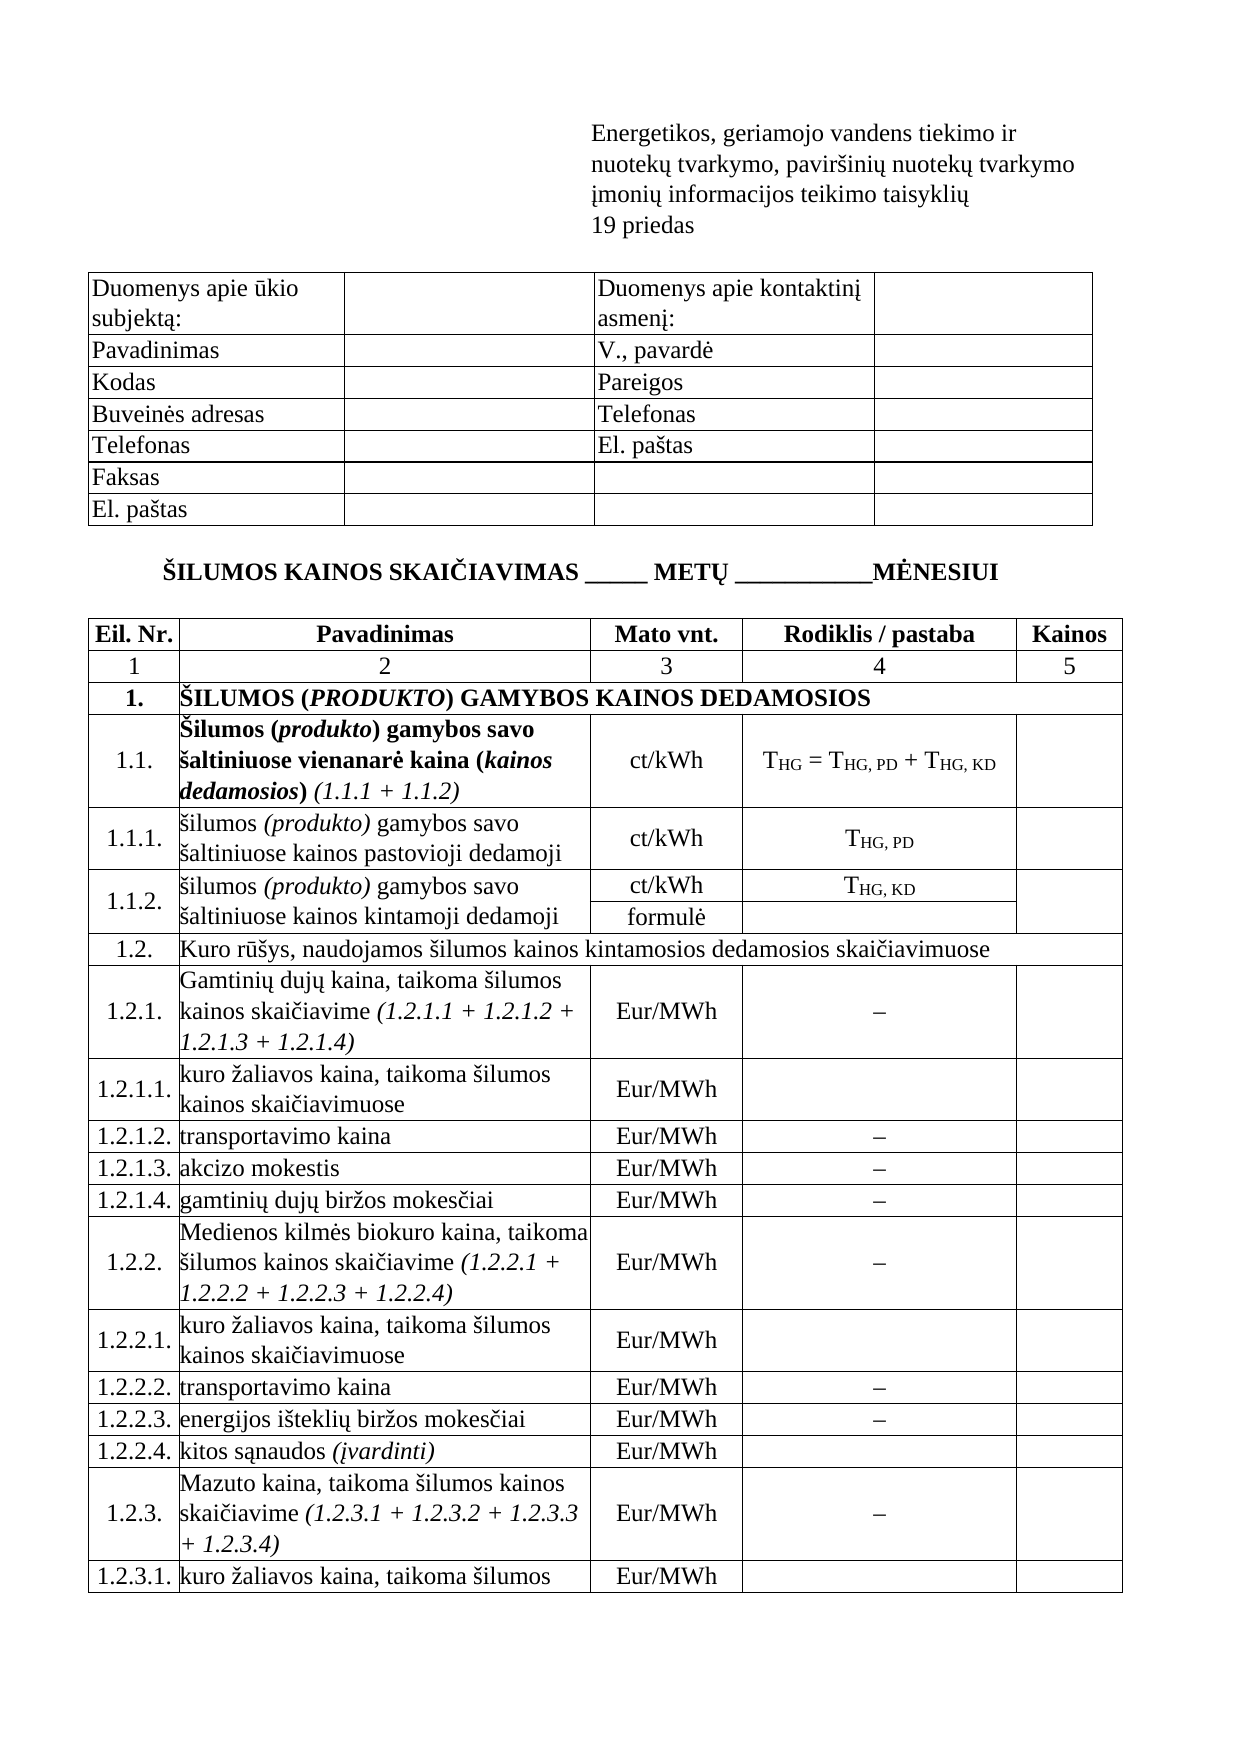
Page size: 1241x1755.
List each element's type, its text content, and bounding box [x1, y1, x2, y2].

table_cell 2 [180, 651, 590, 682]
table_cell [345, 399, 594, 429]
table_cell 1.2.1.1. [89, 1059, 179, 1120]
table_cell Eur/MWh [591, 1436, 742, 1467]
table_cell 1.2. [89, 934, 179, 964]
table_cell ct/kWh [591, 870, 742, 901]
table_cell 1. [89, 683, 179, 713]
table_cell Eur/MWh [591, 1372, 742, 1403]
table_cell formulė [591, 902, 742, 933]
table_cell [1017, 808, 1122, 869]
table_cell Eur/MWh [591, 1404, 742, 1435]
table_cell Pavadinimas [89, 335, 344, 366]
table_header Mato vnt. [591, 619, 742, 650]
table_cell [1017, 1217, 1122, 1309]
table_cell Eur/MWh [591, 1121, 742, 1152]
table_cell ct/kWh [591, 808, 742, 869]
table_cell [875, 335, 1092, 366]
table_cell akcizo mokestis [180, 1153, 590, 1184]
table_cell Mazuto kaina, taikoma šilumos kainos skaičiavime (1.2.3.1 + 1.2.3.2 + 1.2.3.3 + 1.2.3.4) [180, 1468, 590, 1560]
table_cell [1017, 1121, 1122, 1152]
table_header Kainos [1017, 619, 1122, 650]
table_cell Eur/MWh [591, 1561, 742, 1592]
table_cell [345, 431, 594, 461]
table_cell 3 [591, 651, 742, 682]
text nuotekų tvarkymo, paviršinių nuotekų tvarkymo [591, 149, 1122, 178]
table_cell Eur/MWh [591, 966, 742, 1058]
table_cell [1017, 1310, 1122, 1371]
table_cell – [743, 966, 1016, 1058]
table_cell kuro žaliavos kaina, taikoma šilumos kainos skaičiavimuose [180, 1059, 590, 1120]
table_header Duomenys apie ūkio subjektą: [89, 273, 344, 334]
table_cell [743, 1059, 1016, 1120]
table_cell – [743, 1121, 1016, 1152]
text 19 priedas [591, 210, 1122, 239]
table_cell Telefonas [89, 431, 344, 461]
table_cell 1.2.1.4. [89, 1185, 179, 1216]
table_cell [1017, 1372, 1122, 1403]
table_cell [743, 1561, 1016, 1592]
table_cell 1.2.2.2. [89, 1372, 179, 1403]
table_header Pavadinimas [180, 619, 590, 650]
table_cell – [743, 1185, 1016, 1216]
table_cell 1.2.1. [89, 966, 179, 1058]
table_cell energijos išteklių biržos mokesčiai [180, 1404, 590, 1435]
table_cell [875, 367, 1092, 398]
table_cell Gamtinių dujų kaina, taikoma šilumos kainos skaičiavime (1.2.1.1 + 1.2.1.2 + 1.2.1.3 + 1.2.1.4) [180, 966, 590, 1058]
table_header Eil. Nr. [89, 619, 179, 650]
table_cell gamtinių dujų biržos mokesčiai [180, 1185, 590, 1216]
table_cell 1.2.1.2. [89, 1121, 179, 1152]
table_cell [1017, 715, 1122, 807]
table_cell [1017, 1404, 1122, 1435]
table_cell THG, PD [743, 808, 1016, 869]
table_cell [1017, 1185, 1122, 1216]
table_cell [743, 1310, 1016, 1371]
table_cell Kodas [89, 367, 344, 398]
table_cell Medienos kilmės biokuro kaina, taikoma šilumos kainos skaičiavime (1.2.2.1 + 1.2.2.2 + 1.2.2.3 + 1.2.2.4) [180, 1217, 590, 1309]
table_cell Eur/MWh [591, 1217, 742, 1309]
table_cell [1017, 1468, 1122, 1560]
table_cell Telefonas [595, 399, 874, 429]
table_cell ŠILUMOS (PRODUKTO) GAMYBOS KAINOS DEDAMOSIOS [180, 683, 1122, 713]
table_cell [345, 494, 594, 525]
text Energetikos, geriamojo vandens tiekimo ir [591, 118, 1122, 147]
table_cell kuro žaliavos kaina, taikoma šilumos [180, 1561, 590, 1592]
table_cell THG, KD [743, 870, 1016, 901]
table_cell – [743, 1404, 1016, 1435]
table_cell 1.1.2. [89, 870, 179, 933]
table_cell Eur/MWh [591, 1153, 742, 1184]
table_cell [875, 463, 1092, 493]
table_cell 1.1. [89, 715, 179, 807]
table_cell Kuro rūšys, naudojamos šilumos kainos kintamosios dedamosios skaičiavimuose [180, 934, 1122, 964]
table_cell [1017, 966, 1122, 1058]
table_cell Šilumos (produkto) gamybos savo šaltiniuose vienanarė kaina (kainos dedamosios) (1.1.1 + 1.1.2) [180, 715, 590, 807]
table_cell ct/kWh [591, 715, 742, 807]
table_cell 1.2.3. [89, 1468, 179, 1560]
table_cell [875, 399, 1092, 429]
table_cell transportavimo kaina [180, 1372, 590, 1403]
table_cell El. paštas [89, 494, 344, 525]
table_cell Eur/MWh [591, 1185, 742, 1216]
table_cell Eur/MWh [591, 1468, 742, 1560]
table_cell [595, 463, 874, 493]
table_cell [875, 431, 1092, 461]
table_cell 1 [89, 651, 179, 682]
table_cell 1.2.2. [89, 1217, 179, 1309]
table_cell [1017, 1153, 1122, 1184]
table_cell – [743, 1217, 1016, 1309]
table_cell Faksas [89, 463, 344, 493]
table_cell [345, 463, 594, 493]
table_cell El. paštas [595, 431, 874, 461]
table_cell Buveinės adresas [89, 399, 344, 429]
table_cell Eur/MWh [591, 1059, 742, 1120]
table_cell šilumos (produkto) gamybos savo šaltiniuose kainos kintamoji dedamoji [180, 870, 590, 933]
table_header [875, 273, 1092, 334]
table_cell [1017, 1059, 1122, 1120]
table_cell 1.2.2.4. [89, 1436, 179, 1467]
table_cell [1017, 1436, 1122, 1467]
table_cell – [743, 1153, 1016, 1184]
table_header Rodiklis / pastaba [743, 619, 1016, 650]
text įmonių informacijos teikimo taisyklių [591, 179, 1122, 208]
table_cell 1.2.1.3. [89, 1153, 179, 1184]
table_cell 4 [743, 651, 1016, 682]
table_cell šilumos (produkto) gamybos savo šaltiniuose kainos pastovioji dedamoji [180, 808, 590, 869]
table_cell 1.2.3.1. [89, 1561, 179, 1592]
table_cell kitos sąnaudos (įvardinti) [180, 1436, 590, 1467]
table_cell [743, 902, 1016, 933]
table_cell THG = THG, PD + THG, KD [743, 715, 1016, 807]
table_cell [345, 367, 594, 398]
table_cell Pareigos [595, 367, 874, 398]
table_cell 1.2.2.3. [89, 1404, 179, 1435]
table_cell [595, 494, 874, 525]
table_header [345, 273, 594, 334]
table_header Duomenys apie kontaktinį asmenį: [595, 273, 874, 334]
table_cell Eur/MWh [591, 1310, 742, 1371]
table_cell [1017, 870, 1122, 933]
table_cell 1.1.1. [89, 808, 179, 869]
text ŠILUMOS KAINOS SKAIČIAVIMAS _____ METŲ ___________MĖNESIUI [162, 557, 1122, 585]
table_cell – [743, 1372, 1016, 1403]
table_cell [1017, 1561, 1122, 1592]
table_cell kuro žaliavos kaina, taikoma šilumos kainos skaičiavimuose [180, 1310, 590, 1371]
table_cell V., pavardė [595, 335, 874, 366]
table_cell [345, 335, 594, 366]
table_cell 1.2.2.1. [89, 1310, 179, 1371]
table_cell – [743, 1468, 1016, 1560]
table_cell [875, 494, 1092, 525]
table_cell [743, 1436, 1016, 1467]
table_cell transportavimo kaina [180, 1121, 590, 1152]
table_cell 5 [1017, 651, 1122, 682]
